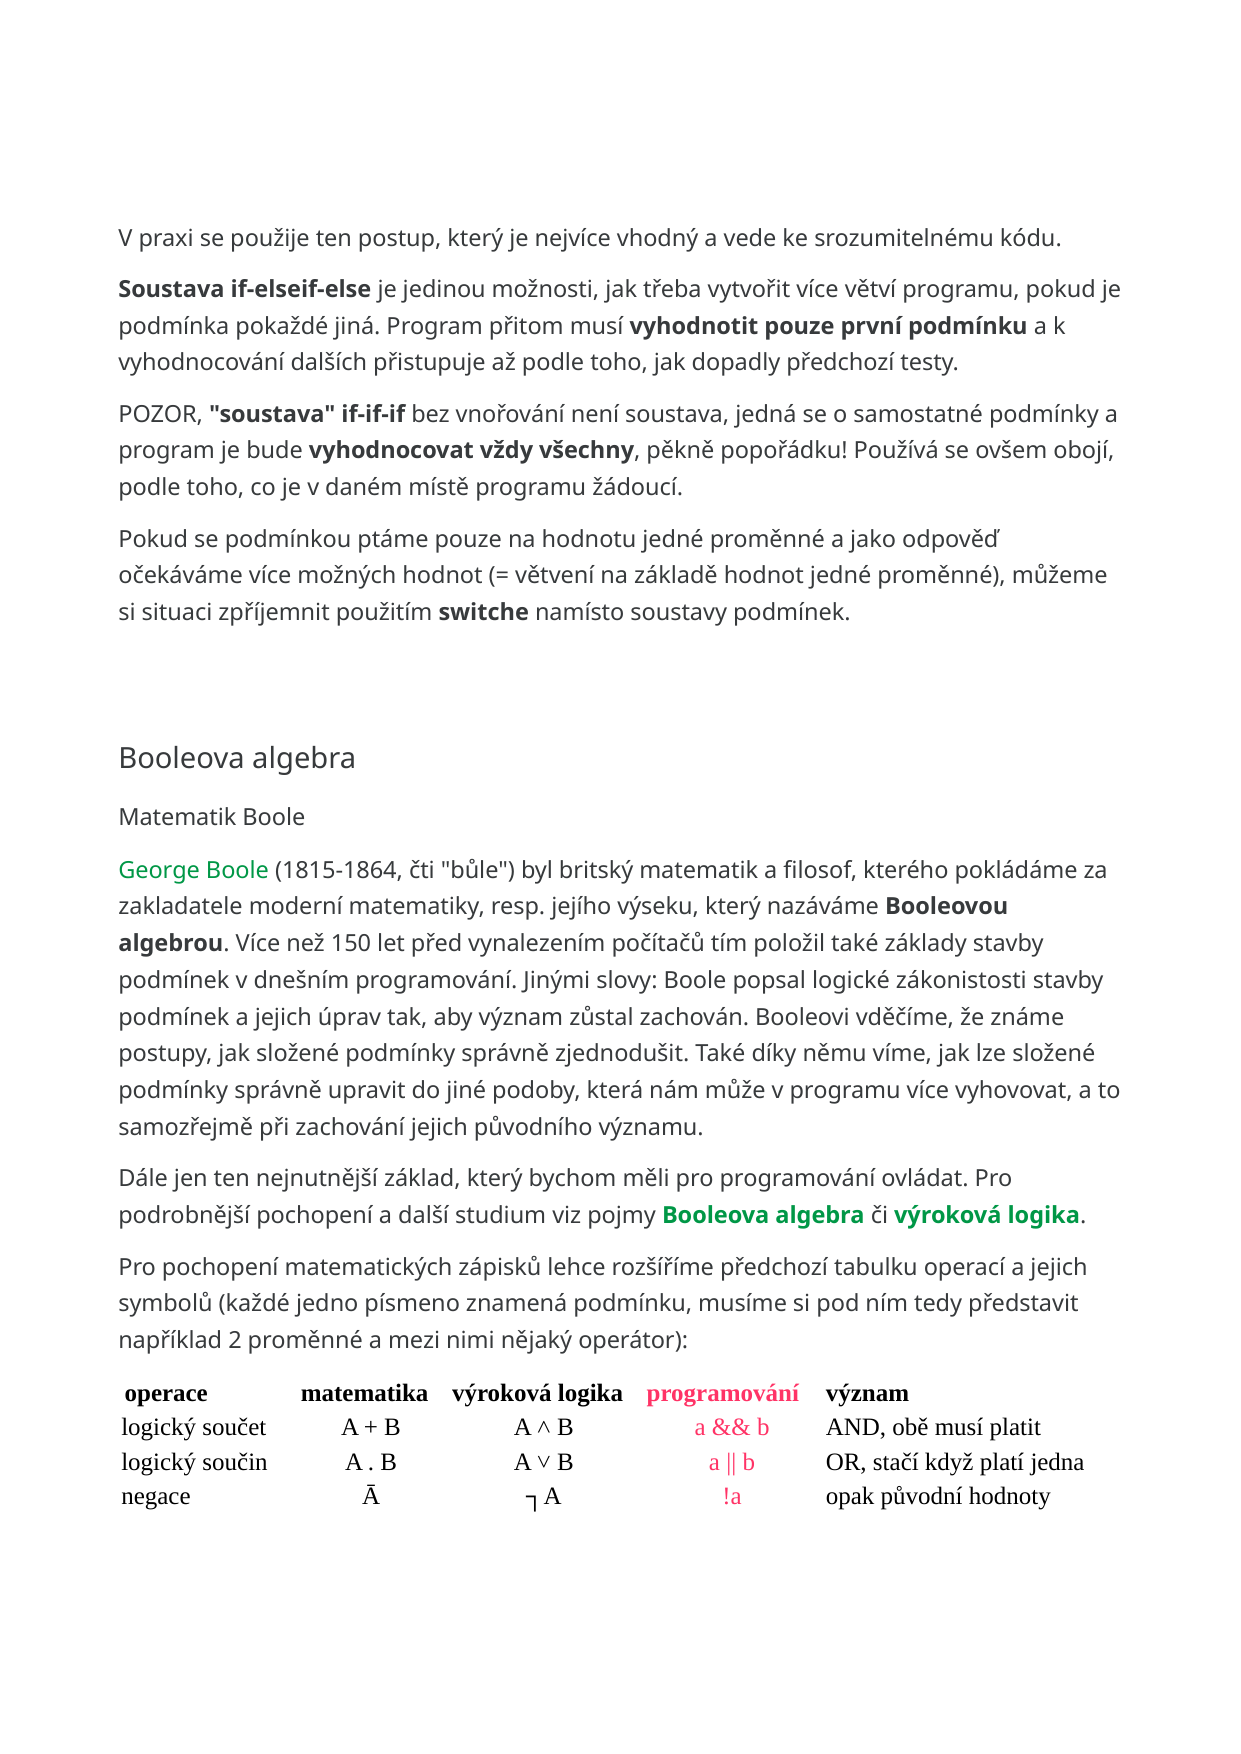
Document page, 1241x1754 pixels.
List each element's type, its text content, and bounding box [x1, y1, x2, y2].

table_cell a || b [641, 1444, 823, 1478]
table_header význam [823, 1375, 1097, 1409]
table_header operace [118, 1375, 295, 1409]
text V praxi se použije ten postup, který je nejvíce vhodný a vede ke srozumitelnému kódu. [118, 221, 1122, 253]
text Dále jen ten nejnutnější základ, který bychom měli pro programování ovládat. Pro podrobnější pochopení a další studium viz pojmy Booleova algebra či výroková logika. [118, 1162, 1122, 1230]
table_cell ┐A [446, 1479, 641, 1513]
text Pokud se podmínkou ptáme pouze na hodnotu jedné proměnné a jako odpověď očekáváme více možných hodnot (= větvení na základě hodnot jedné proměnné), můžeme si situaci zpříjemnit použitím switche namísto soustavy podmínek. [118, 522, 1122, 627]
table_cell negace [118, 1479, 295, 1513]
table_cell logický součin [118, 1444, 295, 1478]
table_cell !a [641, 1479, 823, 1513]
table_cell AND, obě musí platit [823, 1409, 1097, 1444]
table_header výroková logika [446, 1375, 641, 1409]
table_cell a && b [641, 1409, 823, 1444]
text POZOR, "soustava" if-if-if bez vnořování není soustava, jedná se o samostatné podmínky a program je bude vyhodnocovat vždy všechny, pěkně popořádku! Používá se ovšem obojí, podle toho, co je v daném místě programu žádoucí. [118, 397, 1122, 503]
table_cell OR, stačí když platí jedna [823, 1444, 1097, 1478]
table_cell A ˅ B [446, 1444, 641, 1478]
text Pro pochopení matematických zápisků lehce rozšíříme předchozí tabulku operací a jejich symbolů (každé jedno písmeno znamená podmínku, musíme si pod ním tedy představit například 2 proměnné a mezi nimi nějaký operátor): [118, 1250, 1122, 1355]
table_cell Ā [295, 1479, 446, 1513]
text George Boole (1815-1864, čti "bůle") byl britský matematik a filosof, kterého pokládáme za zakladatele moderní matematiky, resp. jejího výseku, který nazáváme Booleovou algebrou. Více než 150 let před vynalezením počítačů tím položil také základy stavby podmínek v dnešním programování. Jinými slovy: Boole popsal logické zákonistosti stavby podmínek a jejich úprav tak, aby význam zůstal zachován. Booleovi vděčíme, že známe postupy, jak složené podmínky správně zjednodušit. Také díky němu víme, jak lze složené podmínky správně upravit do jiné podoby, která nám může v programu více vyhovovat, a to samozřejmě při zachování jejich původního významu. [118, 853, 1122, 1142]
table_header matematika [295, 1375, 446, 1409]
table_header programování [641, 1375, 823, 1409]
table_cell logický součet [118, 1409, 295, 1444]
table_cell A . B [295, 1444, 446, 1478]
table_cell opak původní hodnoty [823, 1479, 1097, 1513]
subtitle Matematik Boole [118, 800, 1122, 832]
subtitle Booleova algebra [118, 738, 1122, 777]
table_cell A + B [295, 1409, 446, 1444]
table_cell A ˄ B [446, 1409, 641, 1444]
text Soustava if-elseif-else je jedinou možnosti, jak třeba vytvořit více větví programu, pokud je podmínka pokaždé jiná. Program přitom musí vyhodnotit pouze první podmínku a k vyhodnocování dalších přistupuje až podle toho, jak dopadly předchozí testy. [118, 272, 1122, 378]
